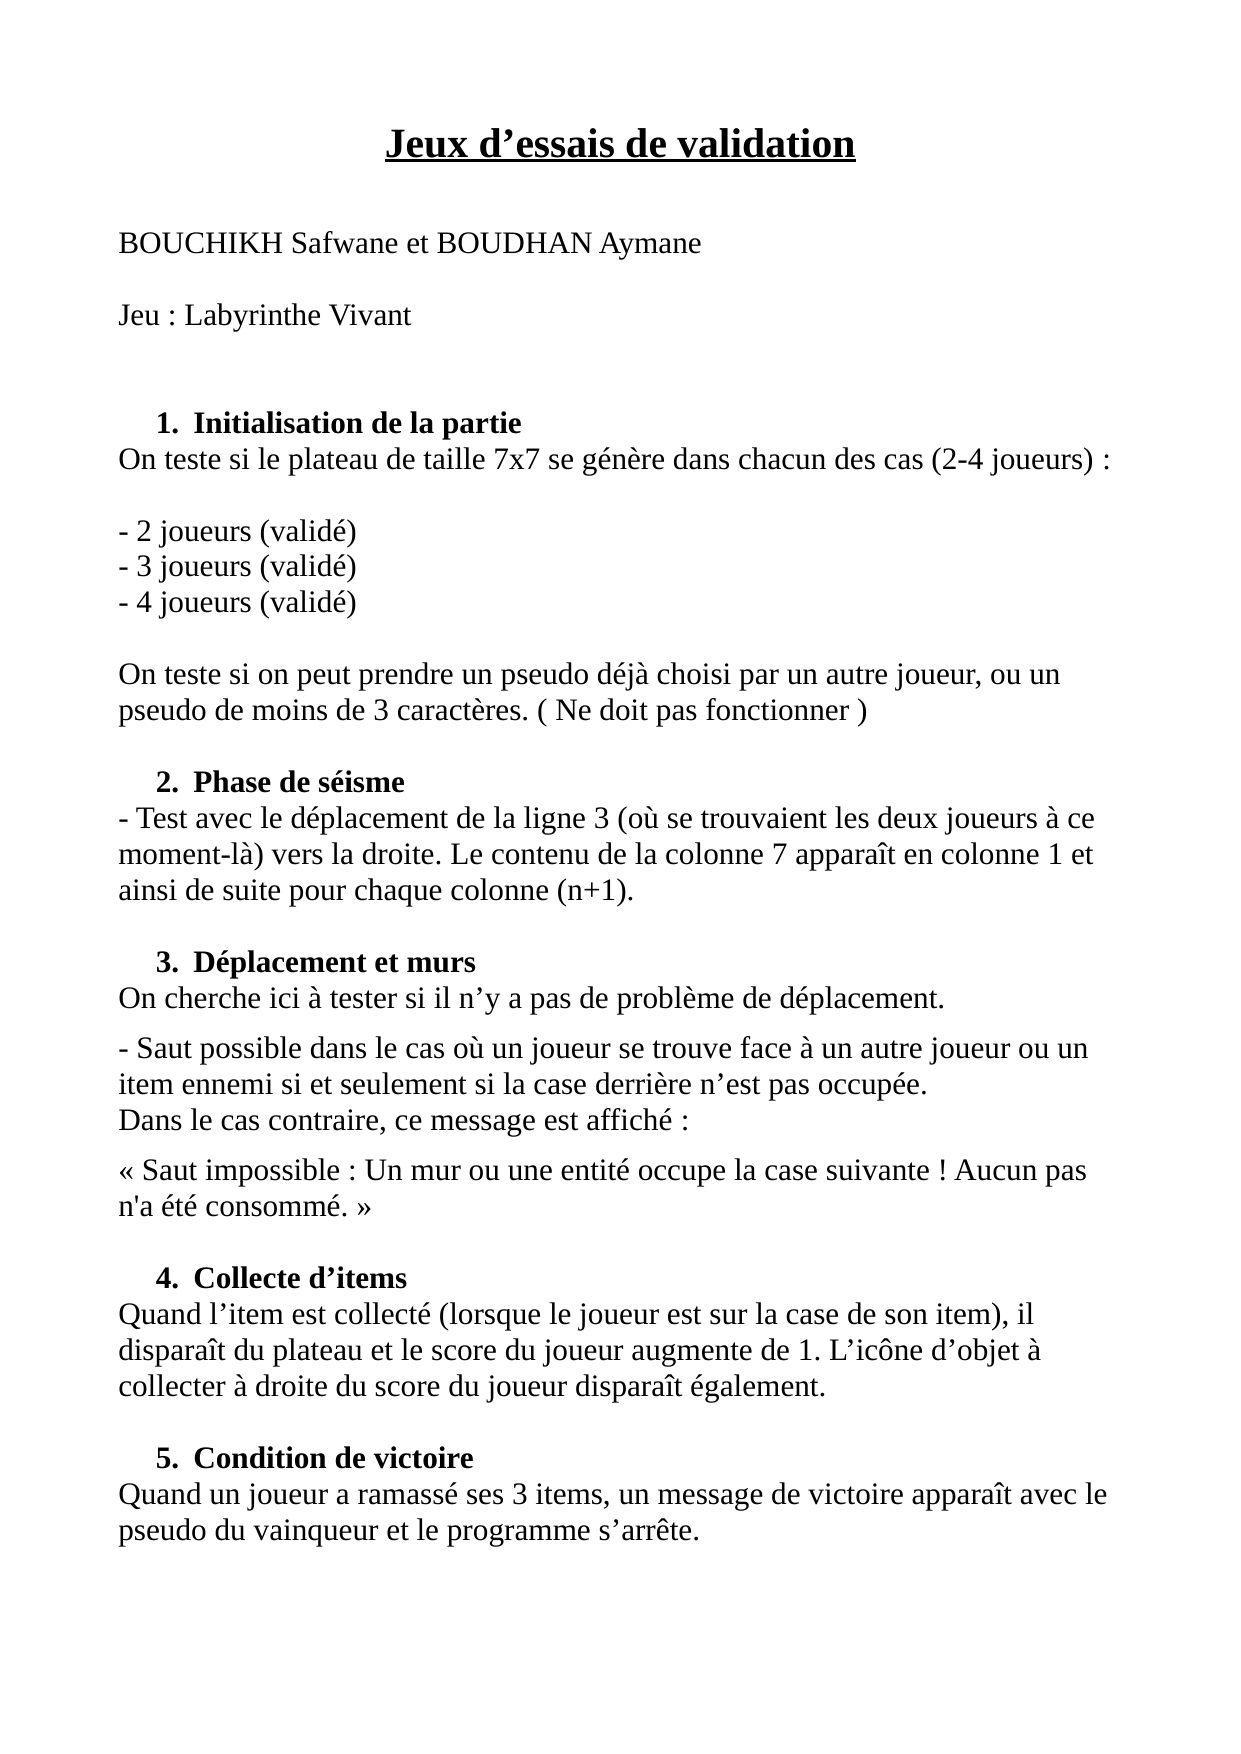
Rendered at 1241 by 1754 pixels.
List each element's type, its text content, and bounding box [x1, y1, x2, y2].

text Dans le cas contraire, ce message est affiché : [118, 1101, 1122, 1137]
list Condition de victoire [156, 1439, 1122, 1475]
text BOUCHIKH Safwane et BOUDHAN Aymane [118, 224, 1122, 260]
list Phase de séisme [156, 763, 1122, 799]
list Déplacement et murs [156, 943, 1122, 979]
list Collecte d’items [156, 1259, 1122, 1295]
text Jeu : Labyrinthe Vivant [118, 296, 1122, 332]
text Quand un joueur a ramassé ses 3 items, un message de victoire apparaît avec le pseudo du vainqueur et le programme s’arrête. [118, 1475, 1122, 1547]
text - 3 joueurs (validé) [118, 548, 1122, 584]
list Initialisation de la partie [156, 404, 1122, 440]
text On teste si on peut prendre un pseudo déjà choisi par un autre joueur, ou un pseudo de moins de 3 caractères. ( Ne doit pas fonctionner ) [118, 656, 1122, 727]
text - 2 joueurs (validé) [118, 512, 1122, 548]
text « Saut impossible : Un mur ou une entité occupe la case suivante ! Aucun pas n'a été consommé. » [118, 1151, 1122, 1223]
text Quand l’item est collecté (lorsque le joueur est sur la case de son item), il disparaît du plateau et le score du joueur augmente de 1. L’icône d’objet à collecter à droite du score du joueur disparaît également. [118, 1295, 1122, 1403]
text - Saut possible dans le cas où un joueur se trouve face à un autre joueur ou un item ennemi si et seulement si la case derrière n’est pas occupée. [118, 1029, 1122, 1101]
text On teste si le plateau de taille 7x7 se génère dans chacun des cas (2-4 joueurs) : [118, 440, 1122, 476]
text - Test avec le déplacement de la ligne 3 (où se trouvaient les deux joueurs à ce moment-là) vers la droite. Le contenu de la colonne 7 apparaît en colonne 1 et ainsi de suite pour chaque colonne (n+1). [118, 799, 1122, 907]
text - 4 joueurs (validé) [118, 584, 1122, 619]
text On cherche ici à tester si il n’y a pas de problème de déplacement. [118, 979, 1122, 1015]
